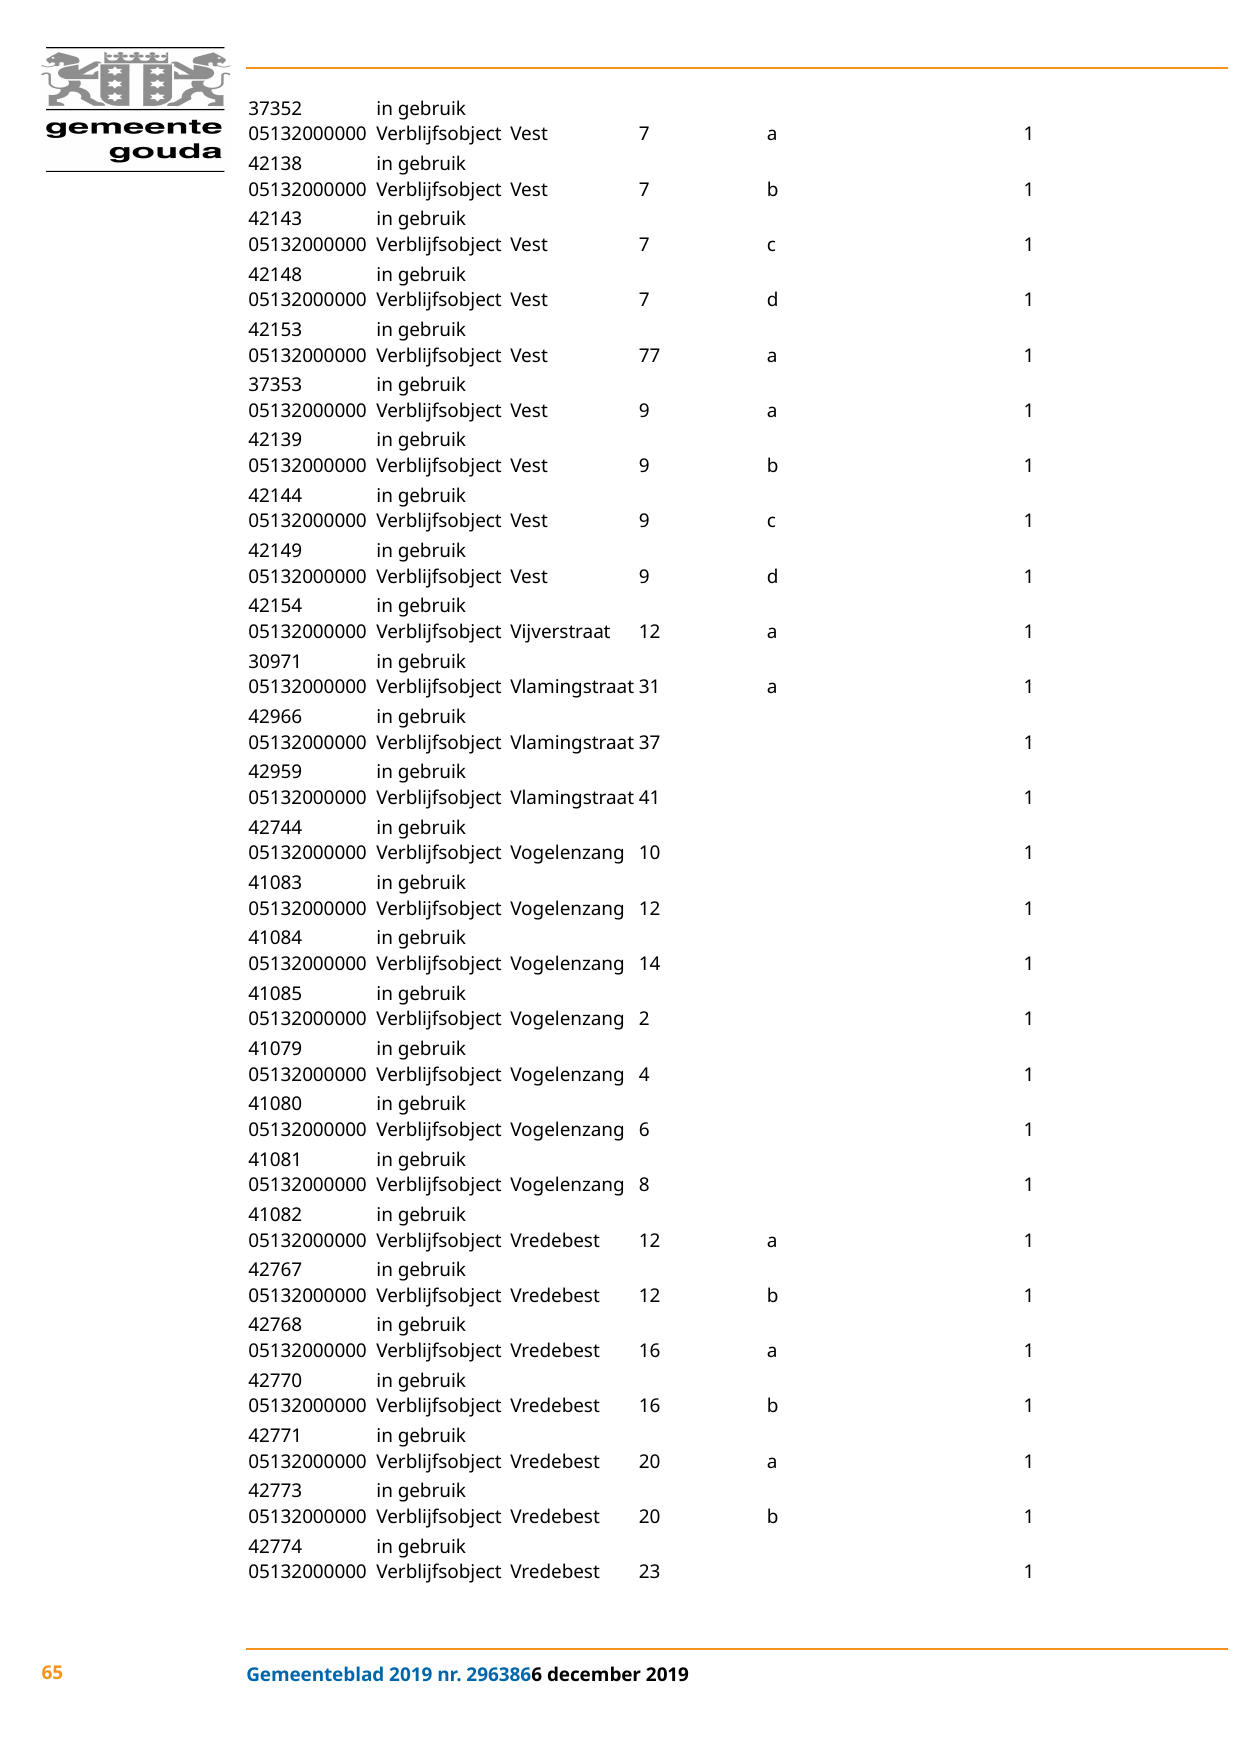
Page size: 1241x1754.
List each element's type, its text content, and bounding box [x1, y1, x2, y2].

table_cell 1 [1023, 1338, 1152, 1393]
table_cell 0513200000042774 [248, 1503, 376, 1559]
table_cell 0513200000037353 [248, 342, 376, 397]
table_cell [895, 176, 1023, 231]
table_cell 9 [639, 453, 767, 508]
table_cell in gebruik [376, 95, 510, 121]
table_cell [895, 840, 1023, 895]
table_cell 1 [1023, 563, 1152, 618]
table_cell [767, 1061, 895, 1116]
table_cell 1 [1023, 1282, 1152, 1337]
table_cell [895, 1227, 1023, 1282]
table_cell Vogelenzang [510, 840, 638, 895]
table_cell 0513200000042149 [248, 508, 376, 563]
table_cell 1 [1023, 1006, 1152, 1061]
table_cell Verblijfsobject in gebruik [376, 1338, 510, 1393]
table_cell Vest [510, 397, 638, 452]
table_cell 0513200000042767 [248, 1227, 376, 1282]
table_cell [767, 840, 895, 895]
table_cell b [767, 1282, 895, 1337]
table_cell 1 [1023, 231, 1152, 286]
table_cell Vredebest [510, 1503, 638, 1559]
table_cell 0513200000041081 [248, 1116, 376, 1171]
table_cell 1 [1023, 1227, 1152, 1282]
table_cell Verblijfsobject in gebruik [376, 1061, 510, 1116]
table_cell 0513200000042143 [248, 176, 376, 231]
table_cell 9 [639, 397, 767, 452]
table_cell 0513200000041082 [248, 1171, 376, 1227]
table_cell 1 [1023, 674, 1152, 729]
table_cell Verblijfsobject in gebruik [376, 231, 510, 286]
table_cell [767, 1559, 895, 1584]
table_cell [895, 674, 1023, 729]
table_cell 31 [639, 674, 767, 729]
table_cell 9 [639, 563, 767, 618]
table_cell [767, 95, 895, 121]
table_cell 1 [1023, 1171, 1152, 1227]
table_cell Verblijfsobject in gebruik [376, 950, 510, 1006]
table_cell Vredebest [510, 1227, 638, 1282]
table_cell a [767, 397, 895, 452]
table_cell 1 [1023, 508, 1152, 563]
table_cell [895, 286, 1023, 342]
table_cell Verblijfsobject in gebruik [376, 1116, 510, 1171]
table_cell Vredebest [510, 1393, 638, 1448]
table_cell Verblijfsobject in gebruik [376, 1227, 510, 1282]
table_cell Verblijfsobject in gebruik [376, 453, 510, 508]
table_cell Verblijfsobject in gebruik [376, 729, 510, 784]
table_cell Vredebest [510, 1282, 638, 1337]
table_cell 12 [639, 895, 767, 950]
table_cell Vogelenzang [510, 1061, 638, 1116]
table_cell [767, 1171, 895, 1227]
table_cell 0513200000042771 [248, 1393, 376, 1448]
table_cell [895, 342, 1023, 397]
table_cell 0513200000042744 [248, 784, 376, 839]
table_cell 1 [1023, 840, 1152, 895]
table_cell b [767, 176, 895, 231]
table_cell a [767, 121, 895, 176]
table_cell a [767, 1448, 895, 1503]
table_cell Vlamingstraat [510, 784, 638, 839]
table_cell 1 [1023, 397, 1152, 452]
table_cell 37 [639, 729, 767, 784]
table_cell 12 [639, 1227, 767, 1282]
table_cell 16 [639, 1393, 767, 1448]
table_cell [895, 1282, 1023, 1337]
table_cell [895, 563, 1023, 618]
table_cell Vest [510, 563, 638, 618]
table_cell c [767, 231, 895, 286]
table_cell 1 [1023, 1061, 1152, 1116]
table_cell 12 [639, 1282, 767, 1337]
table_cell c [767, 508, 895, 563]
table_cell [1023, 95, 1152, 121]
table_cell [895, 121, 1023, 176]
table_cell Vogelenzang [510, 1171, 638, 1227]
table_cell 0513200000042153 [248, 286, 376, 342]
table_cell 0513200000042959 [248, 729, 376, 784]
table_cell b [767, 1503, 895, 1559]
table_cell Verblijfsobject in gebruik [376, 286, 510, 342]
table_cell 0513200000041085 [248, 950, 376, 1006]
table_cell 05132000000 [248, 1559, 376, 1584]
table_cell 1 [1023, 1503, 1152, 1559]
table_cell Verblijfsobject in gebruik [376, 121, 510, 176]
table_cell 6 [639, 1116, 767, 1171]
table_cell 12 [639, 618, 767, 674]
table_cell Vest [510, 342, 638, 397]
table_cell Vredebest [510, 1338, 638, 1393]
table_cell 10 [639, 840, 767, 895]
table_cell 41 [639, 784, 767, 839]
table_cell [895, 1338, 1023, 1393]
table_cell [639, 95, 767, 121]
table_cell Vest [510, 176, 638, 231]
table_cell [895, 1559, 1023, 1584]
table_cell [767, 950, 895, 1006]
table_cell 14 [639, 950, 767, 1006]
table_cell Verblijfsobject in gebruik [376, 784, 510, 839]
table_cell 0513200000041079 [248, 1006, 376, 1061]
table_cell 7 [639, 286, 767, 342]
table_cell Vest [510, 121, 638, 176]
table_cell [895, 508, 1023, 563]
table_cell [510, 95, 638, 121]
table_cell Verblijfsobject [376, 1559, 510, 1584]
table_cell a [767, 618, 895, 674]
table_cell d [767, 286, 895, 342]
table_cell Vlamingstraat [510, 674, 638, 729]
table_cell 7 [639, 231, 767, 286]
table_cell [767, 729, 895, 784]
table_cell Vogelenzang [510, 950, 638, 1006]
table_cell [895, 618, 1023, 674]
table_cell Verblijfsobject in gebruik [376, 1448, 510, 1503]
table_cell [895, 729, 1023, 784]
table_cell Vijverstraat [510, 618, 638, 674]
table_cell Verblijfsobject in gebruik [376, 508, 510, 563]
table_cell 1 [1023, 950, 1152, 1006]
table_cell a [767, 342, 895, 397]
table_cell 2 [639, 1006, 767, 1061]
table_cell Verblijfsobject in gebruik [376, 176, 510, 231]
table_cell 0513200000042144 [248, 453, 376, 508]
table_cell 4 [639, 1061, 767, 1116]
table_cell 20 [639, 1503, 767, 1559]
table_cell Verblijfsobject in gebruik [376, 1503, 510, 1559]
table_cell 23 [639, 1559, 767, 1584]
table_cell a [767, 1338, 895, 1393]
table_cell Verblijfsobject in gebruik [376, 1282, 510, 1337]
table_cell Vredebest [510, 1448, 638, 1503]
table_cell Vest [510, 508, 638, 563]
table_cell 1 [1023, 784, 1152, 839]
table_cell [767, 1006, 895, 1061]
table_cell 7 [639, 176, 767, 231]
table_cell 8 [639, 1171, 767, 1227]
table_cell 1 [1023, 1116, 1152, 1171]
table_cell Verblijfsobject in gebruik [376, 674, 510, 729]
table_cell 0513200000041083 [248, 840, 376, 895]
table_cell 1 [1023, 342, 1152, 397]
table_cell 0513200000042139 [248, 397, 376, 452]
table_cell [895, 1006, 1023, 1061]
table_cell 0513200000042966 [248, 674, 376, 729]
table_cell b [767, 453, 895, 508]
table_cell 1 [1023, 176, 1152, 231]
table_cell [895, 1171, 1023, 1227]
table_cell [767, 895, 895, 950]
table_cell Vest [510, 286, 638, 342]
table_cell [895, 1448, 1023, 1503]
table_cell Verblijfsobject in gebruik [376, 1171, 510, 1227]
table_cell [895, 1116, 1023, 1171]
table_cell [767, 784, 895, 839]
table_cell Verblijfsobject in gebruik [376, 618, 510, 674]
table_cell 1 [1023, 1393, 1152, 1448]
table_cell Verblijfsobject in gebruik [376, 1393, 510, 1448]
table_cell Verblijfsobject in gebruik [376, 840, 510, 895]
table_cell 0513200000041080 [248, 1061, 376, 1116]
table_cell Verblijfsobject in gebruik [376, 563, 510, 618]
table_cell 0513200000042773 [248, 1448, 376, 1503]
table_cell 0513200000042154 [248, 563, 376, 618]
table_cell 1 [1023, 286, 1152, 342]
table_cell Verblijfsobject in gebruik [376, 1006, 510, 1061]
table_cell 0513200000042148 [248, 231, 376, 286]
table_cell 1 [1023, 618, 1152, 674]
table_cell 7 [639, 121, 767, 176]
table_cell 77 [639, 342, 767, 397]
table_cell 16 [639, 1338, 767, 1393]
table_cell 1 [1023, 895, 1152, 950]
table_cell Verblijfsobject in gebruik [376, 342, 510, 397]
table_cell 1 [1023, 121, 1152, 176]
table_cell [767, 1116, 895, 1171]
table_cell Vlamingstraat [510, 729, 638, 784]
table_cell 1 [1023, 453, 1152, 508]
table_cell 0513200000042138 [248, 121, 376, 176]
table_cell 20 [639, 1448, 767, 1503]
table_cell 0513200000030971 [248, 618, 376, 674]
table_cell a [767, 674, 895, 729]
table_cell 37352 [248, 95, 376, 121]
table_cell [895, 895, 1023, 950]
table_cell [895, 397, 1023, 452]
table_cell a [767, 1227, 895, 1282]
table_cell [895, 950, 1023, 1006]
table_cell Verblijfsobject in gebruik [376, 397, 510, 452]
table_cell 0513200000042770 [248, 1338, 376, 1393]
table_cell [895, 1503, 1023, 1559]
table_cell 1 [1023, 729, 1152, 784]
table_cell Vest [510, 453, 638, 508]
table_cell Vredebest [510, 1559, 638, 1584]
table_cell [895, 1061, 1023, 1116]
table_cell b [767, 1393, 895, 1448]
table_cell [895, 784, 1023, 839]
table_cell 0513200000041084 [248, 895, 376, 950]
picture [41, 47, 231, 172]
table_cell 1 [1023, 1559, 1152, 1584]
table_cell [895, 95, 1023, 121]
table_cell Verblijfsobject in gebruik [376, 895, 510, 950]
table_cell 0513200000042768 [248, 1282, 376, 1337]
table_cell Vogelenzang [510, 1006, 638, 1061]
table_cell [895, 1393, 1023, 1448]
table_cell Vogelenzang [510, 895, 638, 950]
table_cell 1 [1023, 1448, 1152, 1503]
table_cell Vogelenzang [510, 1116, 638, 1171]
table_cell [895, 453, 1023, 508]
table_cell Vest [510, 231, 638, 286]
table_cell 9 [639, 508, 767, 563]
table_cell d [767, 563, 895, 618]
table_cell [895, 231, 1023, 286]
